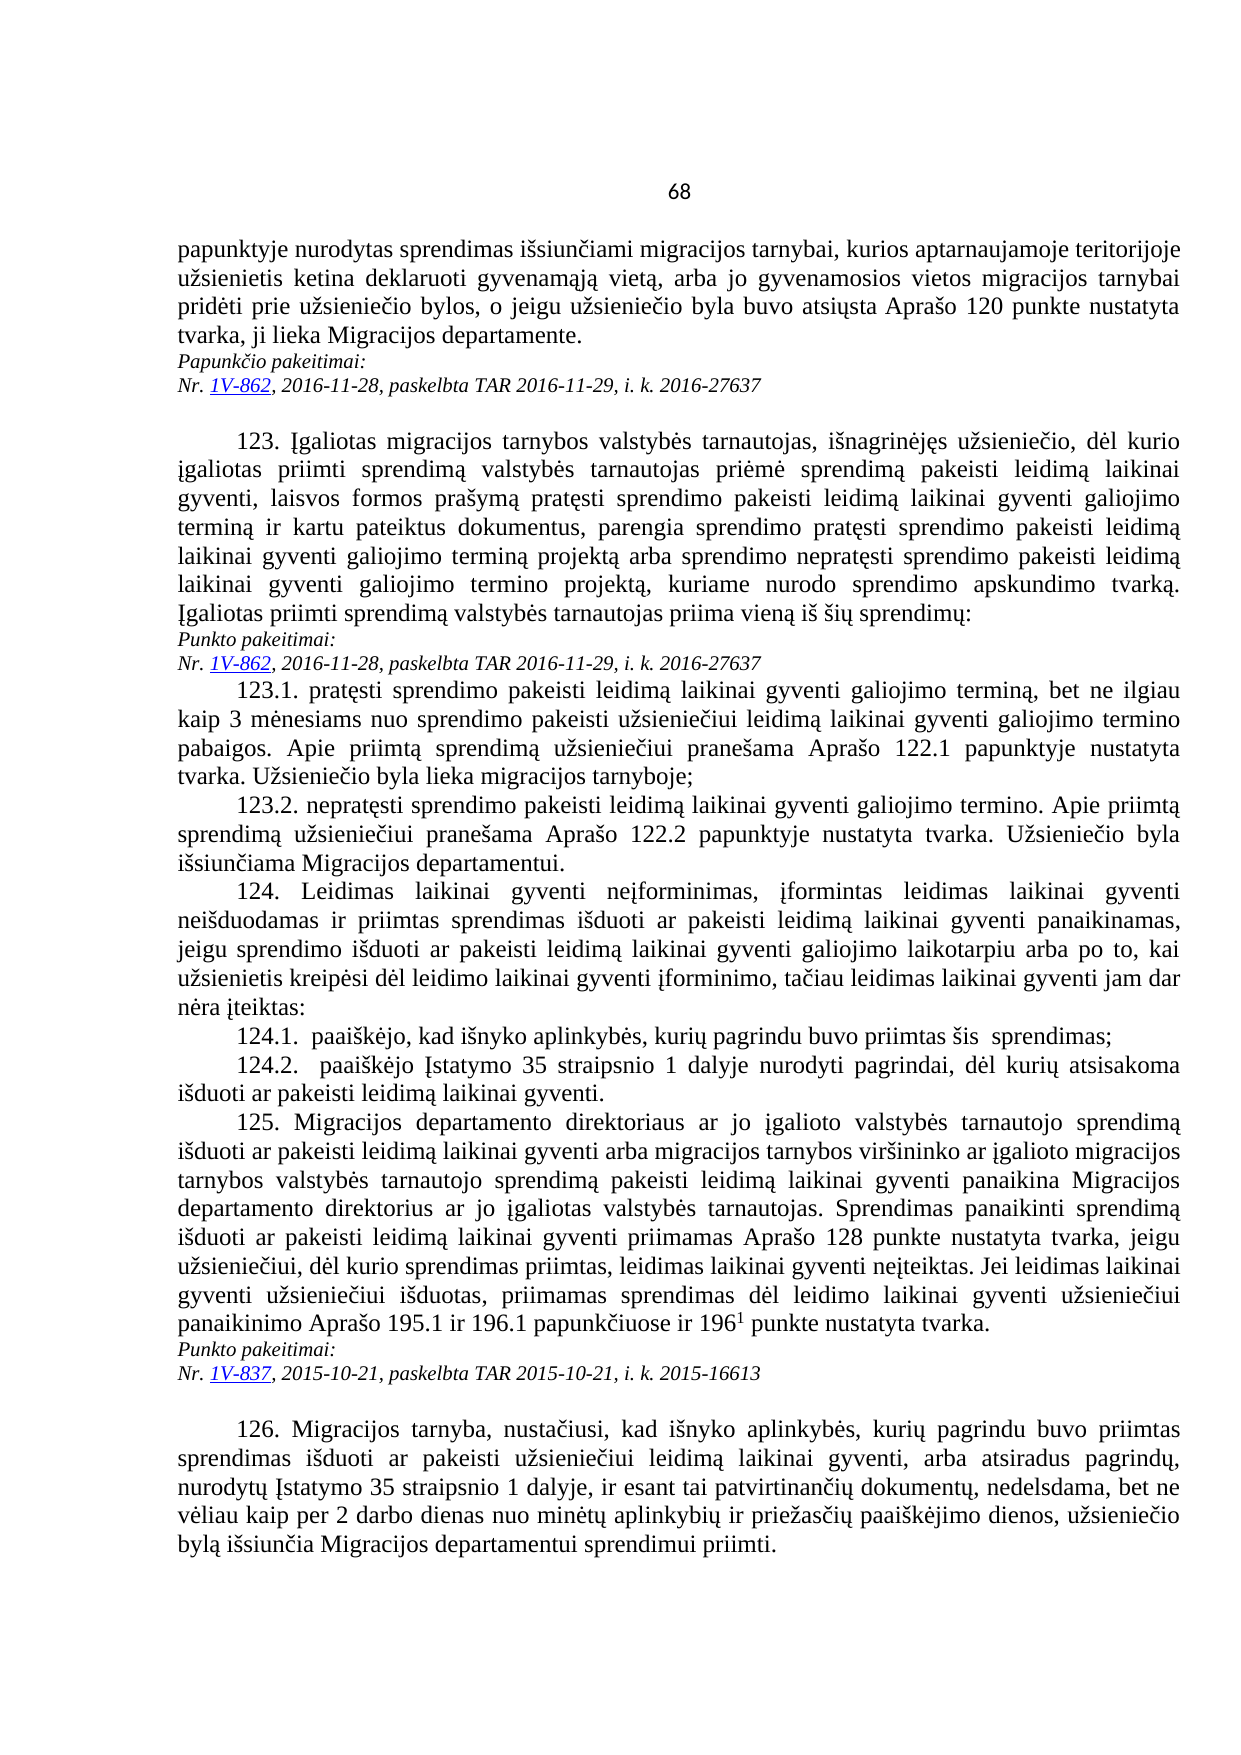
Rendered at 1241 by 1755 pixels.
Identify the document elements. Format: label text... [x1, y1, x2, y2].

text 123.2. nepratęsti sprendimo pakeisti leidimą laikinai gyventi galiojimo termino. Apie priimtą sprendimą užsieniečiui pranešama Aprašo 122.2 papunktyje nustatyta tvarka. Užsieniečio byla išsiunčiama Migracijos departamentui. [177, 790, 1181, 876]
text Punkto pakeitimai: [177, 1337, 1181, 1361]
text Nr. 1V-837, 2015-10-21, paskelbta TAR 2015-10-21, i. k. 2015-16613 [177, 1361, 1181, 1385]
text papunktyje nurodytas sprendimas išsiunčiami migracijos tarnybai, kurios aptarnaujamoje teritorijoje užsienietis ketina deklaruoti gyvenamąją vietą, arba jo gyvenamosios vietos migracijos tarnybai pridėti prie užsieniečio bylos, o jeigu užsieniečio byla buvo atsiųsta Aprašo 120 punkte nustatyta tvarka, ji lieka Migracijos departamente. [177, 234, 1181, 349]
text 126. Migracijos tarnyba, nustačiusi, kad išnyko aplinkybės, kurių pagrindu buvo priimtas sprendimas išduoti ar pakeisti užsieniečiui leidimą laikinai gyventi, arba atsiradus pagrindų, nurodytų Įstatymo 35 straipsnio 1 dalyje, ir esant tai patvirtinančių dokumentų, nedelsdama, bet ne vėliau kaip per 2 darbo dienas nuo minėtų aplinkybių ir priežasčių paaiškėjimo dienos, užsieniečio bylą išsiunčia Migracijos departamentui sprendimui priimti. [177, 1414, 1181, 1558]
text 124.2. paaiškėjo Įstatymo 35 straipsnio 1 dalyje nurodyti pagrindai, dėl kurių atsisakoma išduoti ar pakeisti leidimą laikinai gyventi. [177, 1050, 1181, 1107]
text 123.1. pratęsti sprendimo pakeisti leidimą laikinai gyventi galiojimo terminą, bet ne ilgiau kaip 3 mėnesiams nuo sprendimo pakeisti užsieniečiui leidimą laikinai gyventi galiojimo termino pabaigos. Apie priimtą sprendimą užsieniečiui pranešama Aprašo 122.1 papunktyje nustatyta tvarka. Užsieniečio byla lieka migracijos tarnyboje; [177, 675, 1181, 790]
text 124. Leidimas laikinai gyventi neįforminimas, įformintas leidimas laikinai gyventi neišduodamas ir priimtas sprendimas išduoti ar pakeisti leidimą laikinai gyventi panaikinamas, jeigu sprendimo išduoti ar pakeisti leidimą laikinai gyventi galiojimo laikotarpiu arba po to, kai užsienietis kreipėsi dėl leidimo laikinai gyventi įforminimo, tačiau leidimas laikinai gyventi jam dar nėra įteiktas: [177, 876, 1181, 1021]
text Papunkčio pakeitimai: [177, 349, 1181, 373]
text Nr. 1V-862, 2016-11-28, paskelbta TAR 2016-11-29, i. k. 2016-27637 [177, 651, 1181, 675]
text 125. Migracijos departamento direktoriaus ar jo įgalioto valstybės tarnautojo sprendimą išduoti ar pakeisti leidimą laikinai gyventi arba migracijos tarnybos viršininko ar įgalioto migracijos tarnybos valstybės tarnautojo sprendimą pakeisti leidimą laikinai gyventi panaikina Migracijos departamento direktorius ar jo įgaliotas valstybės tarnautojas. Sprendimas panaikinti sprendimą išduoti ar pakeisti leidimą laikinai gyventi priimamas Aprašo 128 punkte nustatyta tvarka, jeigu užsieniečiui, dėl kurio sprendimas priimtas, leidimas laikinai gyventi neįteiktas. Jei leidimas laikinai gyventi užsieniečiui išduotas, priimamas sprendimas dėl leidimo laikinai gyventi užsieniečiui panaikinimo Aprašo 195.1 ir 196.1 papunkčiuose ir 1961 punkte nustatyta tvarka. [177, 1107, 1181, 1337]
text Nr. 1V-862, 2016-11-28, paskelbta TAR 2016-11-29, i. k. 2016-27637 [177, 373, 1181, 397]
text Punkto pakeitimai: [177, 627, 1181, 651]
text 124.1. paaiškėjo, kad išnyko aplinkybės, kurių pagrindu buvo priimtas šis sprendimas; [177, 1021, 1181, 1050]
text 123. Įgaliotas migracijos tarnybos valstybės tarnautojas, išnagrinėjęs užsieniečio, dėl kurio įgaliotas priimti sprendimą valstybės tarnautojas priėmė sprendimą pakeisti leidimą laikinai gyventi, laisvos formos prašymą pratęsti sprendimo pakeisti leidimą laikinai gyventi galiojimo terminą ir kartu pateiktus dokumentus, parengia sprendimo pratęsti sprendimo pakeisti leidimą laikinai gyventi galiojimo terminą projektą arba sprendimo nepratęsti sprendimo pakeisti leidimą laikinai gyventi galiojimo termino projektą, kuriame nurodo sprendimo apskundimo tvarką. Įgaliotas priimti sprendimą valstybės tarnautojas priima vieną iš šių sprendimų: [177, 426, 1181, 627]
